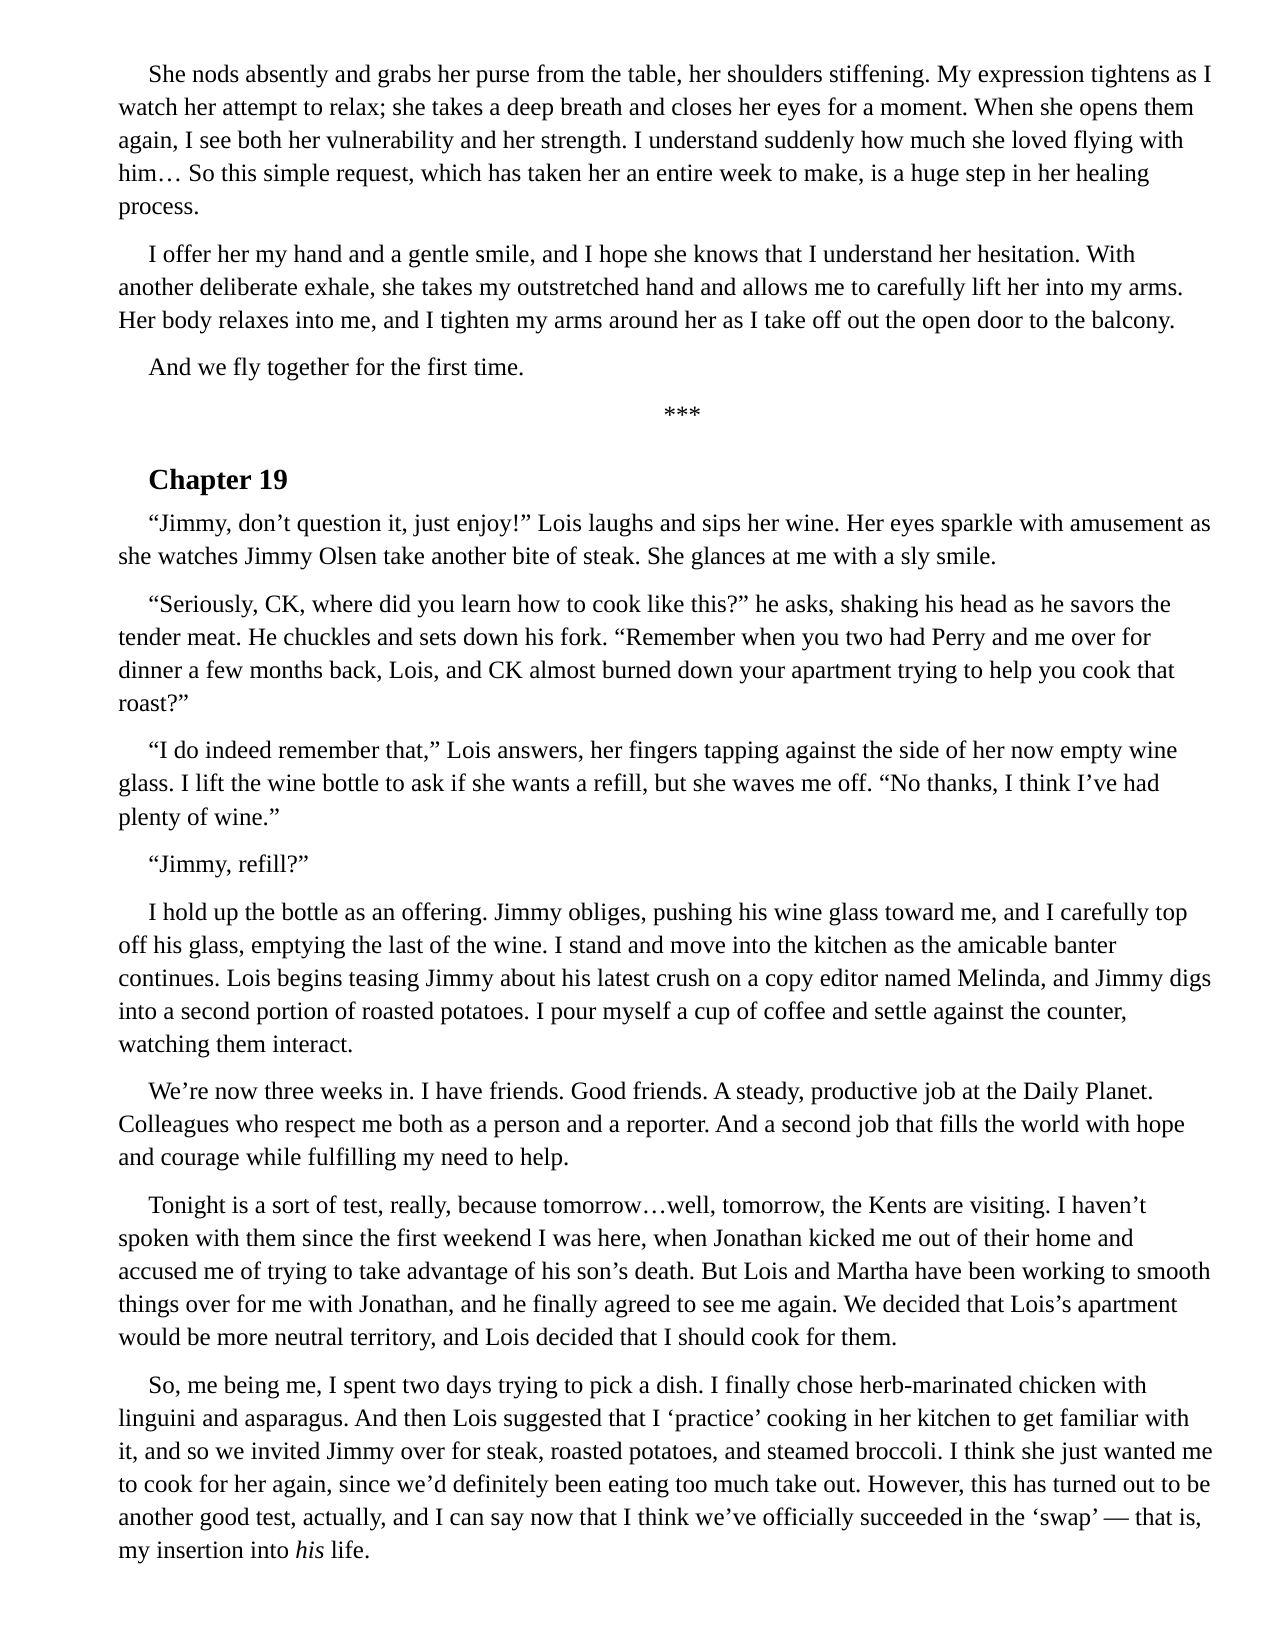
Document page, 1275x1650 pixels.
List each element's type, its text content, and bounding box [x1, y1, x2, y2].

text I hold up the bottle as an offering. Jimmy obliges, pushing his wine glass toward me, and I carefully top off his glass, emptying the last of the wine. I stand and move into the kitchen as the amicable banter continues. Lois begins teasing Jimmy about his latest crush on a copy editor named Melinda, and Jimmy digs into a second portion of roasted potatoes. I pour myself a cup of coffee and settle against the counter, watching them interact. [118, 897, 1216, 1058]
text We’re now three weeks in. I have friends. Good friends. A steady, productive job at the Daily Planet. Colleagues who respect me both as a person and a reporter. And a second job that fills the world with hope and courage while fulfilling my need to help. [118, 1076, 1216, 1171]
text And we fly together for the first time. [118, 352, 1216, 381]
text She nods absently and grabs her purse from the table, her shoulders stiffening. My expression tightens as I watch her attempt to relax; she takes a deep breath and closes her eyes for a moment. When she opens them again, I see both her vulnerability and her strength. I understand suddenly how much she loved flying with him… So this simple request, which has taken her an entire week to make, is a huge step in her healing process. [118, 59, 1216, 220]
text “Seriously, CK, where did you learn how to cook like this?” he asks, shaking his head as he savors the tender meat. He chuckles and sets down his fork. “Remember when you two had Perry and me over for dinner a few months back, Lois, and CK almost burned down your apartment trying to help you cook that roast?” [118, 589, 1216, 717]
text *** [118, 400, 1216, 429]
text Tonight is a sort of test, really, because tomorrow…well, tomorrow, the Kents are visiting. I haven’t spoken with them since the first weekend I was here, when Jonathan kicked me out of their home and accused me of trying to take advantage of his son’s death. But Lois and Martha have been working to smooth things over for me with Jonathan, and he finally agreed to see me again. We decided that Lois’s apartment would be more neutral territory, and Lois decided that I should cook for them. [118, 1190, 1216, 1351]
text So, me being me, I spent two days trying to pick a dish. I finally chose herb-marinated chicken with linguini and asparagus. And then Lois suggested that I ‘practice’ cooking in her kitchen to get familiar with it, and so we invited Jimmy over for steak, roasted potatoes, and steamed broccoli. I think she just wanted me to cook for her again, since we’d definitely been eating too much take out. However, this has turned out to be another good test, actually, and I can say now that I think we’ve officially succeeded in the ‘swap’ — that is, my insertion into his life. [118, 1370, 1216, 1564]
subtitle Chapter 19 [118, 462, 1216, 496]
text “Jimmy, refill?” [118, 849, 1216, 878]
text I offer her my hand and a gentle smile, and I hope she knows that I understand her hesitation. With another deliberate exhale, she takes my outstretched hand and allows me to carefully lift her into my arms. Her body relaxes into me, and I tighten my arms around her as I take off out the open door to the balcony. [118, 239, 1216, 333]
text “Jimmy, don’t question it, just enjoy!” Lois laughs and sips her wine. Her eyes sparkle with amusement as she watches Jimmy Olsen take another bite of steak. She glances at me with a sly smile. [118, 508, 1216, 570]
text “I do indeed remember that,” Lois answers, her fingers tapping against the side of her now empty wine glass. I lift the wine bottle to ask if she wants a refill, but she waves me off. “No thanks, I think I’ve had plenty of wine.” [118, 736, 1216, 830]
